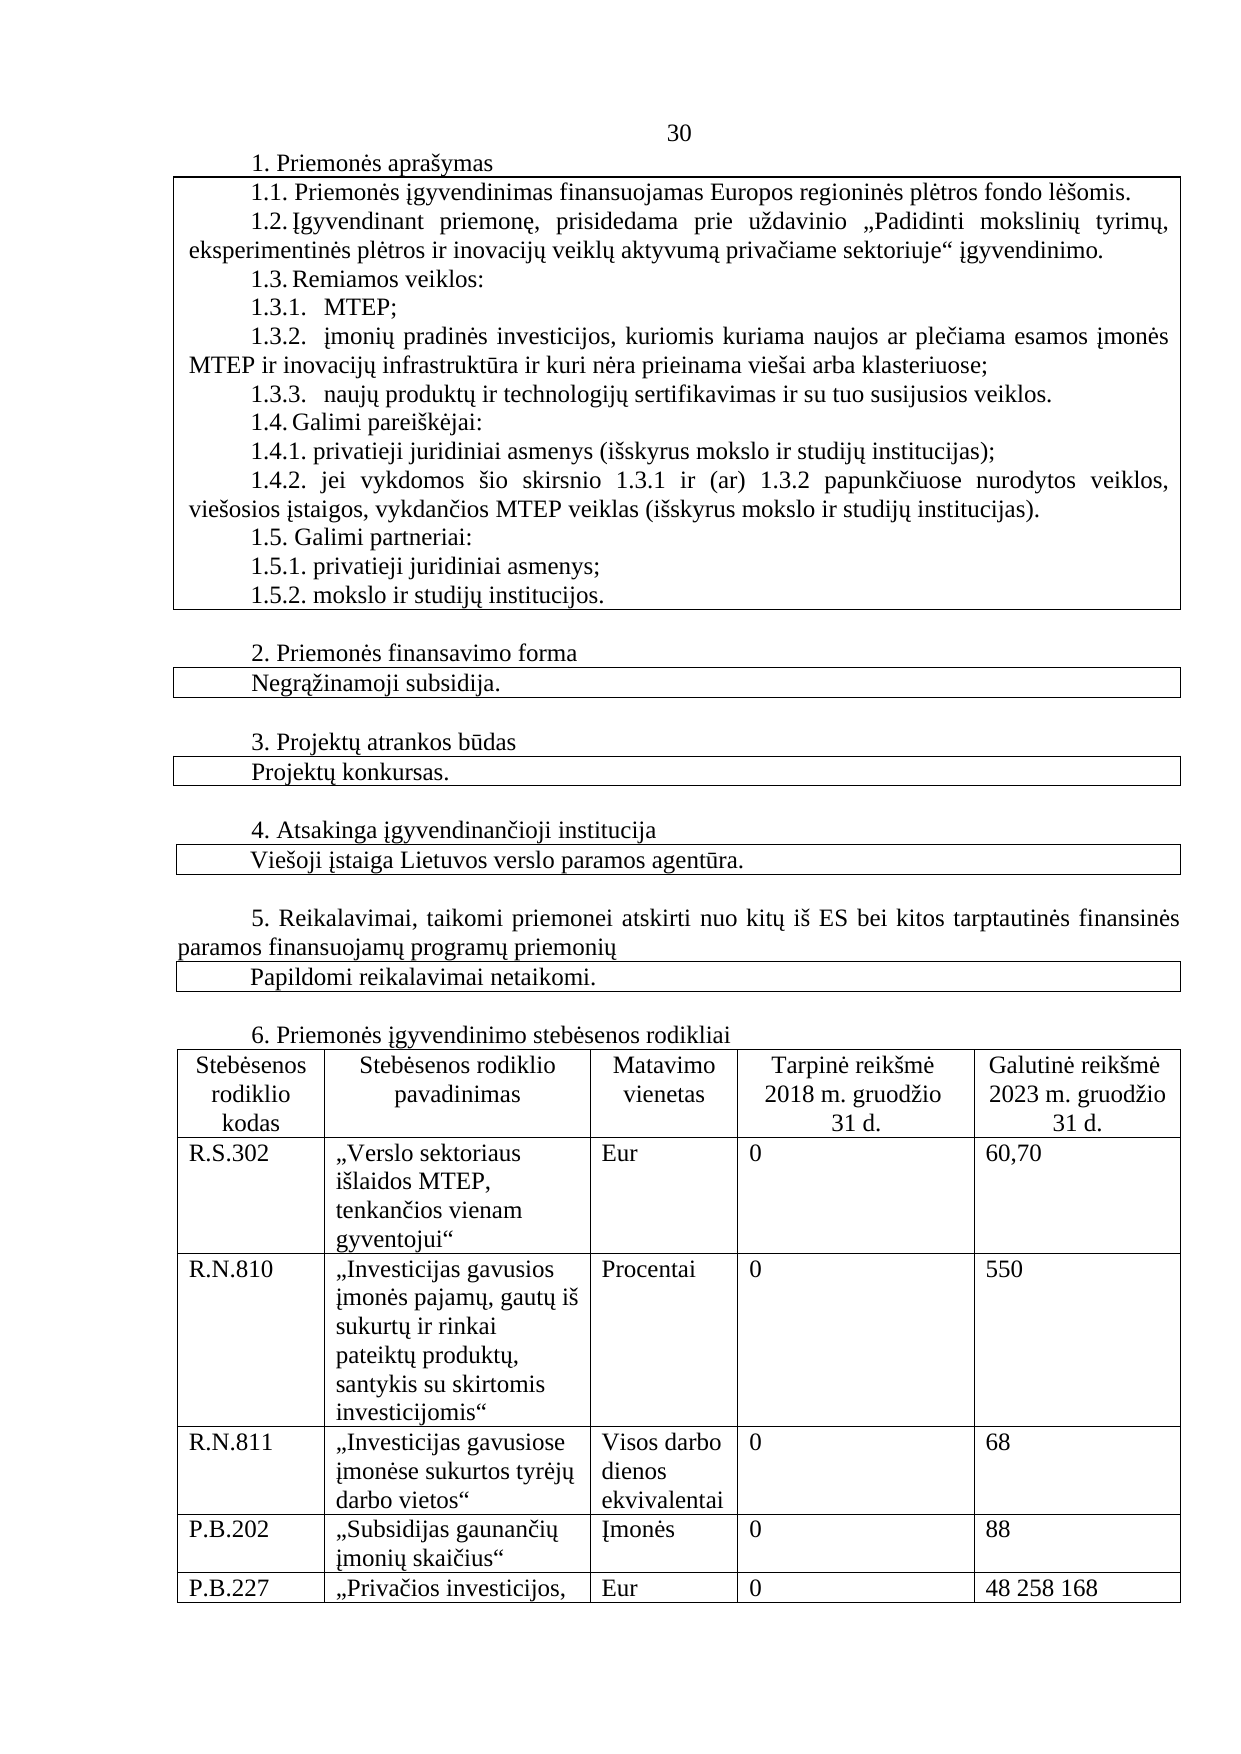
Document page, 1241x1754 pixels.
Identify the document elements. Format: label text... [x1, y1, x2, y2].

table_header Matavimo vienetas [591, 1050, 737, 1137]
table_cell „Investicijas gavusiose įmonėse sukurtos tyrėjų darbo vietos“ [325, 1427, 590, 1513]
table_header Galutinė reikšmė 2023 m. gruodžio 31 d. [975, 1050, 1180, 1137]
table_cell Visos darbo dienos ekvivalentai [591, 1427, 737, 1513]
table_cell „Investicijas gavusios įmonės pajamų, gautų iš sukurtų ir rinkai pateiktų produktų, santykis su skirtomis investicijomis“ [325, 1254, 590, 1426]
table_cell 0 [738, 1515, 974, 1572]
table_cell Eur [591, 1573, 737, 1602]
table_cell 1.4. Galimi pareiškėjai: 1.4.1. privatieji juridiniai asmenys (išskyrus mokslo ir studijų institucijas); 1.4.2. jei vykdomos šio skirsnio 1.3.1 ir (ar) 1.3.2 papunkčiuose nurodytos veiklos, viešosios įstaigos, vykdančios MTEP veiklas (išskyrus mokslo ir studijų institucijas). 1.5. Galimi partneriai: 1.5.1. privatieji juridiniai asmenys; 1.5.2. mokslo ir studijų institucijos. [174, 408, 1180, 609]
table_cell Įmonės [591, 1515, 737, 1572]
table_header Papildomi reikalavimai netaikomi. [177, 962, 1180, 991]
table_header Stebėsenos rodiklio kodas [178, 1050, 324, 1137]
table_cell 48 258 168 [975, 1573, 1180, 1602]
table_cell P.B.202 [178, 1515, 324, 1572]
table_cell 68 [975, 1427, 1180, 1513]
table_cell 60,70 [975, 1138, 1180, 1253]
table_cell 0 [738, 1427, 974, 1513]
table_header Negrąžinamoji subsidija. [174, 668, 1180, 697]
table_cell P.B.227 [178, 1573, 324, 1602]
text 5. Reikalavimai, taikomi priemonei atskirti nuo kitų iš ES bei kitos tarptautinės finansinės paramos finansuojamų programų priemonių [177, 903, 1181, 961]
table_cell „Verslo sektoriaus išlaidos MTEP, tenkančios vienam gyventojui“ [325, 1138, 590, 1253]
text 4. Atsakinga įgyvendinančioji institucija [222, 815, 1181, 844]
table_header 1.1. Priemonės įgyvendinimas finansuojamas Europos regioninės plėtros fondo lėšomis. [174, 178, 1180, 206]
table_cell „Subsidijas gaunančių įmonių skaičius“ [325, 1515, 590, 1572]
text 6. Priemonės įgyvendinimo stebėsenos rodikliai [251, 1021, 1181, 1049]
text 1. Priemonės aprašymas [177, 148, 1181, 176]
table_cell 550 [975, 1254, 1180, 1426]
table_header Tarpinė reikšmė 2018 m. gruodžio 31 d. [738, 1050, 974, 1137]
table_cell Procentai [591, 1254, 737, 1426]
table_cell 0 [738, 1254, 974, 1426]
table_cell R.N.811 [178, 1427, 324, 1513]
table_cell R.N.810 [178, 1254, 324, 1426]
text 2. Priemonės finansavimo forma [215, 638, 1181, 667]
table_cell 1.3. Remiamos veiklos: 1.3.1. MTEP; 1.3.2. įmonių pradinės investicijos, kuriomis kuriama naujos ar plečiama esamos įmonės MTEP ir inovacijų infrastruktūra ir kuri nėra prieinama viešai arba klasteriuose; 1.3.3. naujų produktų ir technologijų sertifikavimas ir su tuo susijusios veiklos. [174, 264, 1180, 407]
table_header Stebėsenos rodiklio pavadinimas [325, 1050, 590, 1137]
table_cell Eur [591, 1138, 737, 1253]
table_cell „Privačios investicijos, [325, 1573, 590, 1602]
table_cell 1.2. Įgyvendinant priemonę, prisidedama prie uždavinio „Padidinti mokslinių tyrimų, eksperimentinės plėtros ir inovacijų veiklų aktyvumą privačiame sektoriuje“ įgyvendinimo. [174, 206, 1180, 264]
text 3. Projektų atrankos būdas [215, 727, 1181, 756]
table_cell 0 [738, 1138, 974, 1253]
table_cell 88 [975, 1515, 1180, 1572]
table_header Viešoji įstaiga Lietuvos verslo paramos agentūra. [177, 845, 1180, 874]
table_cell R.S.302 [178, 1138, 324, 1253]
table_cell 0 [738, 1573, 974, 1602]
table_header Projektų konkursas. [174, 757, 1180, 785]
